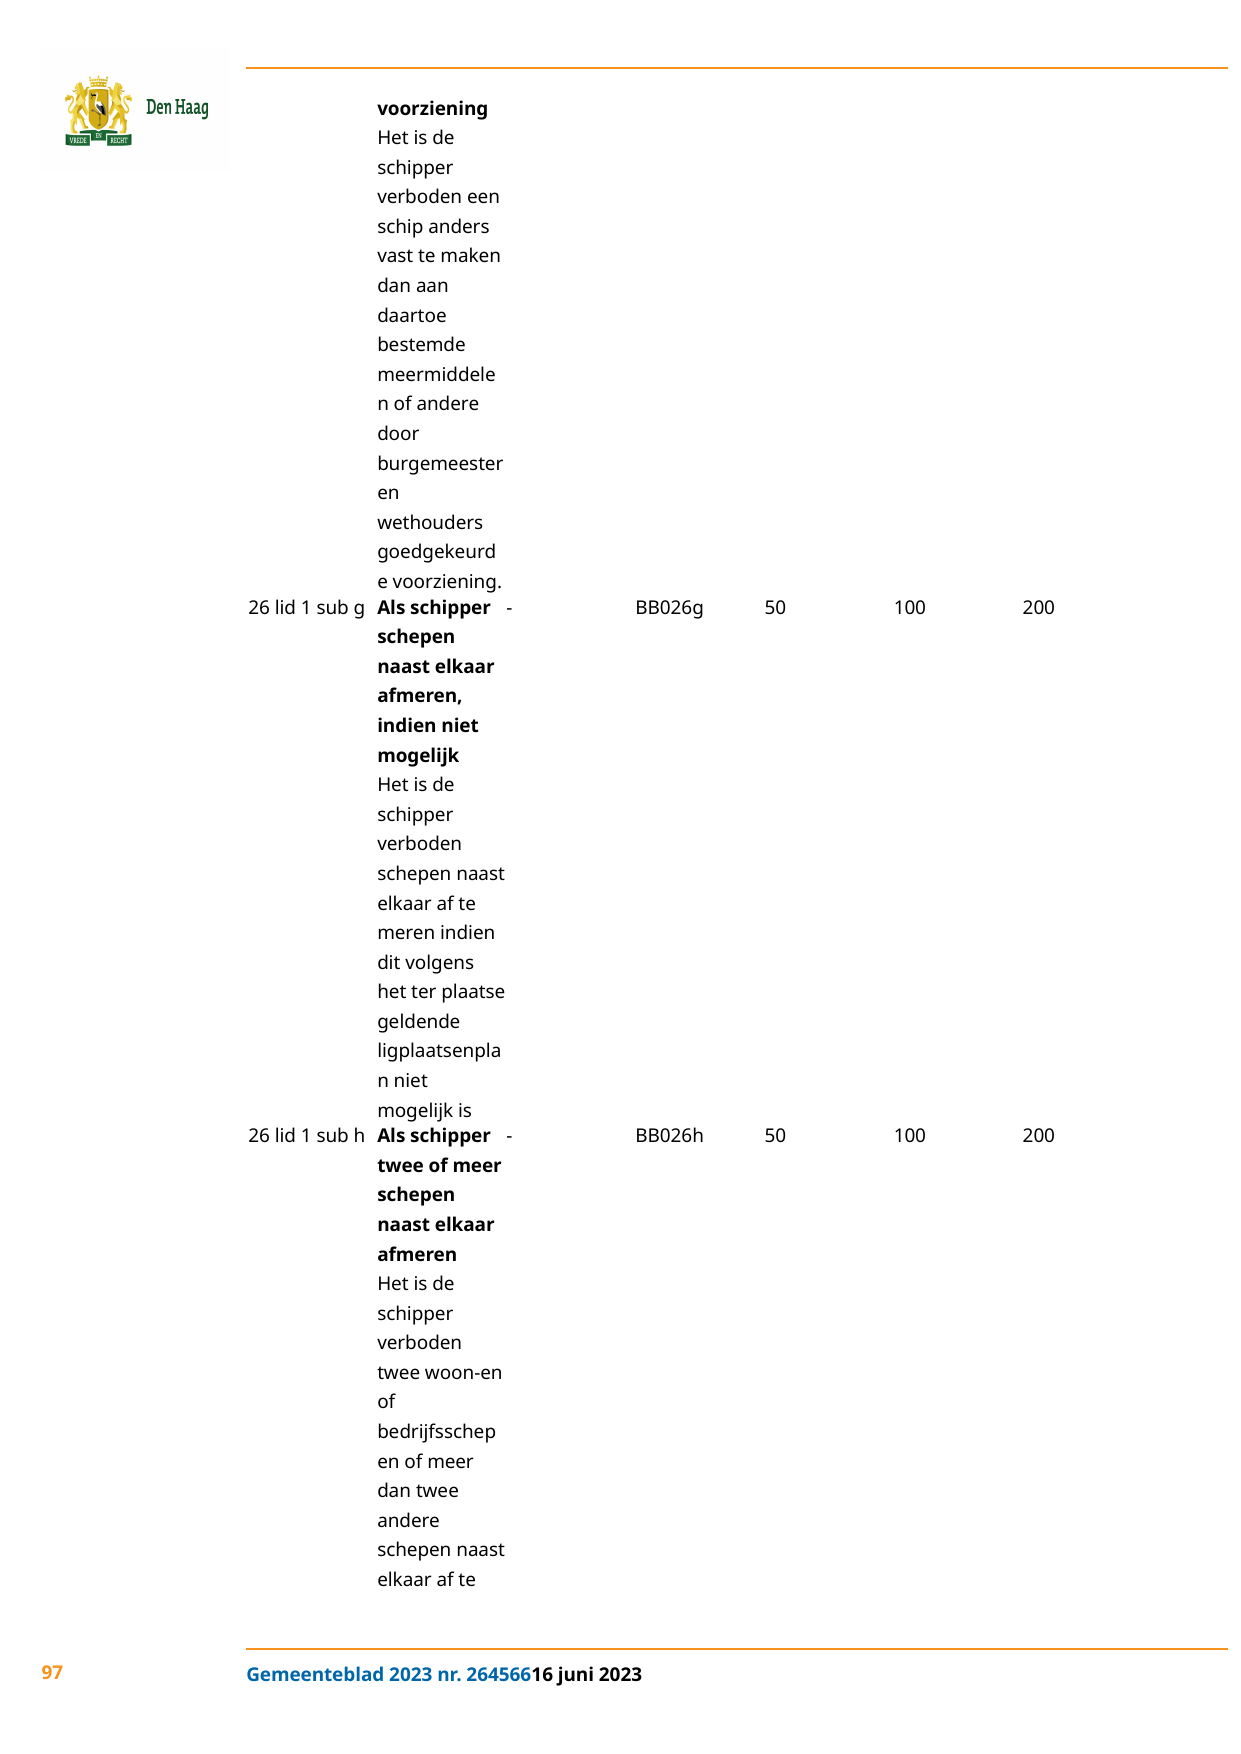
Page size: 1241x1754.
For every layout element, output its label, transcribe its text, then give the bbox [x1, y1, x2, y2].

table_cell 50 [764, 1123, 893, 1592]
table_cell BB026g [635, 594, 764, 1122]
table_cell 100 [894, 594, 1022, 1122]
table_cell [1023, 95, 1152, 594]
table_cell Als schipper twee of meer schepen naast elkaar afmeren Het is de schipper verboden twee woon-en of bedrijfsschepen of meer dan twee andere schepen naast elkaar af te [377, 1123, 506, 1592]
table_cell [248, 95, 377, 594]
table_cell - [506, 594, 635, 1122]
table_cell 50 [764, 594, 893, 1122]
table_cell - [506, 95, 635, 594]
table_cell 200 [1023, 594, 1152, 1122]
table_cell 100 [894, 1123, 1022, 1592]
table_cell [764, 95, 893, 594]
table_cell 26 lid 1 sub h [248, 1123, 377, 1592]
table_cell BB026h [635, 1123, 764, 1592]
table_cell 200 [1023, 1123, 1152, 1592]
table_cell [894, 95, 1022, 594]
table_cell 26 lid 1 sub g [248, 594, 377, 1122]
table_cell - [506, 1123, 635, 1592]
table_cell [635, 95, 764, 594]
table_cell Als schipper schepen naast elkaar afmeren, indien niet mogelijk Het is de schipper verboden schepen naast elkaar af te meren indien dit volgens het ter plaatse geldende ligplaatsenplan niet mogelijk is [377, 594, 506, 1122]
table_cell voorziening Het is de schipper verboden een schip anders vast te maken dan aan daartoe bestemde meermiddelen of andere door burgemeester en wethouders goedgekeurde voorziening. [377, 95, 506, 594]
picture [41, 47, 231, 172]
